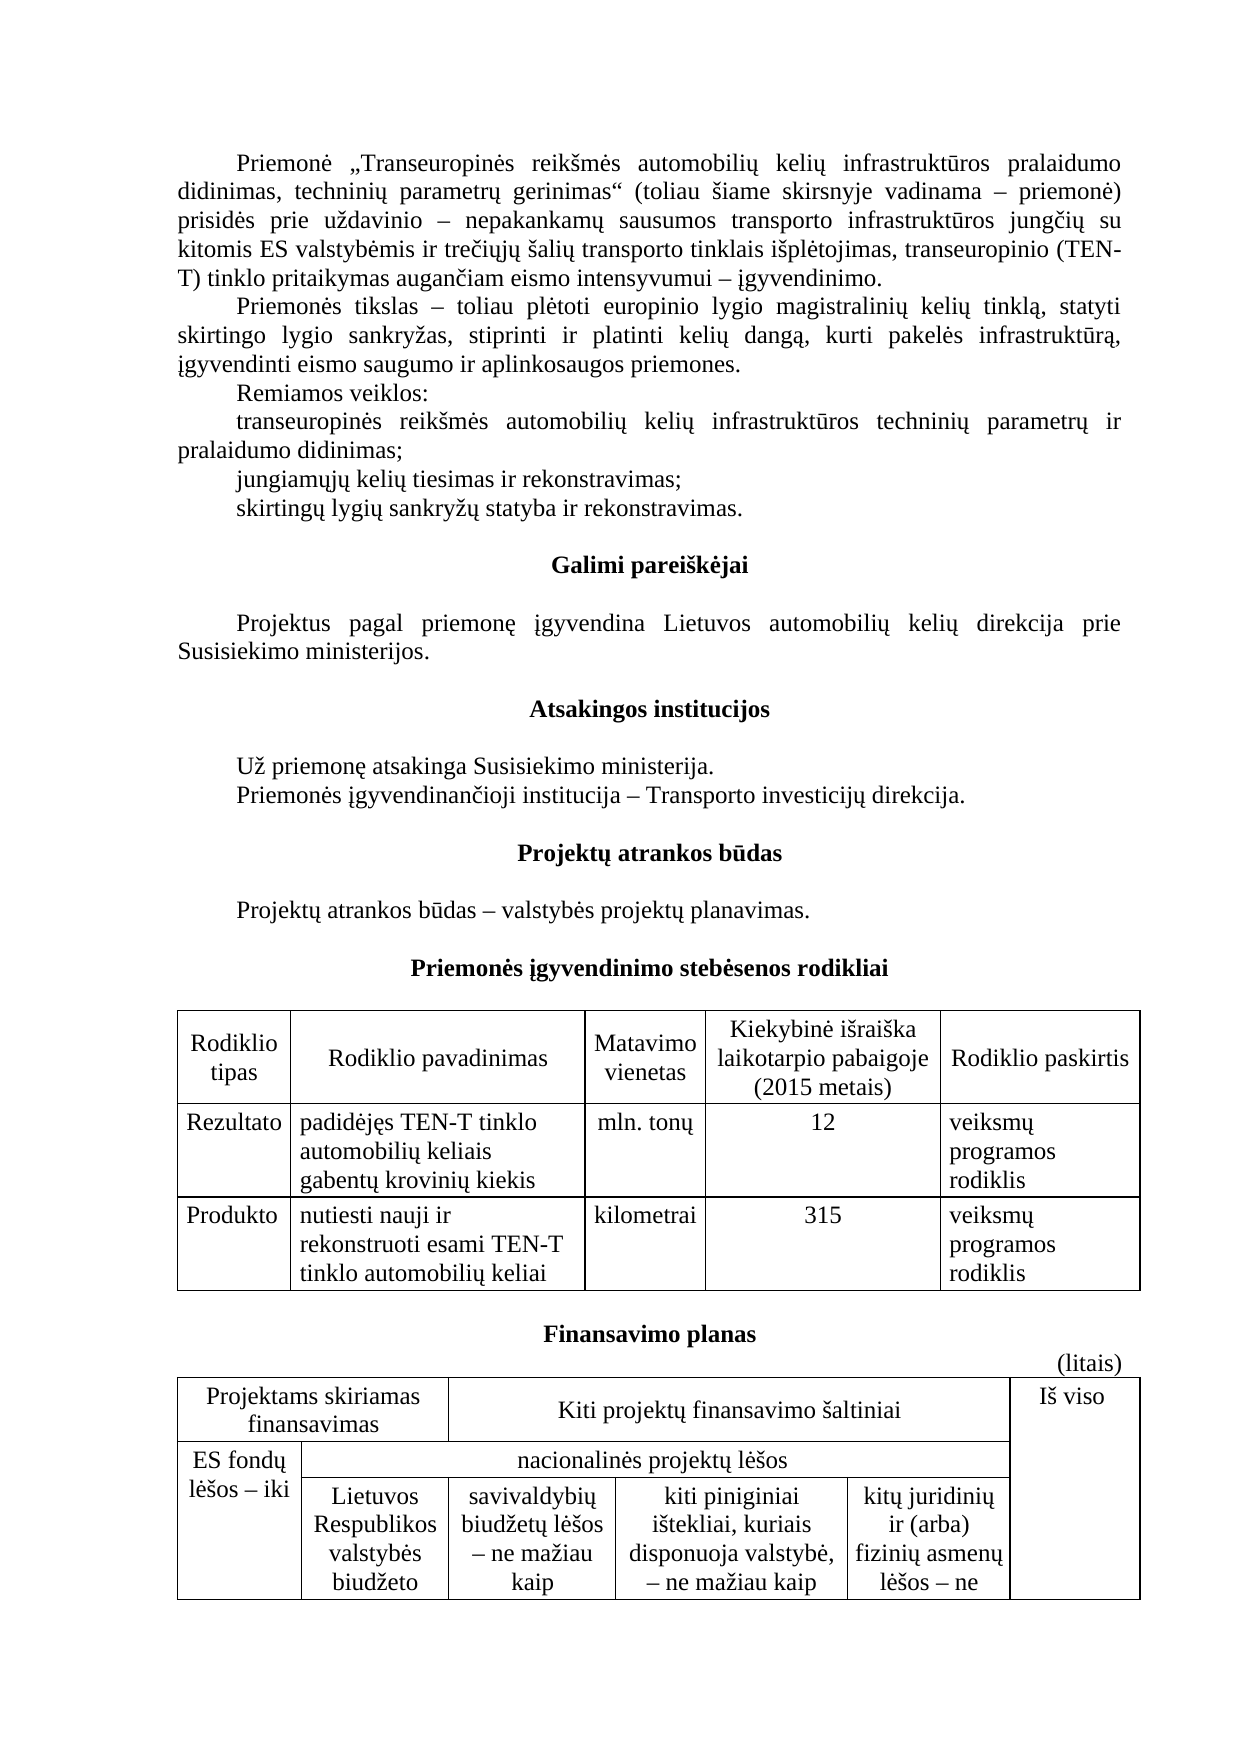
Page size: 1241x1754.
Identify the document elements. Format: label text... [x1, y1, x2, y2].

table_cell 315 [706, 1198, 940, 1289]
table_header Matavimo vienetas [586, 1011, 705, 1103]
table_cell veiksmų programos rodiklis [941, 1198, 1139, 1289]
text Priemonės įgyvendinimo stebėsenos rodikliai [177, 953, 1122, 981]
table_cell ES fondų lėšos – iki [178, 1442, 301, 1599]
text Priemonės įgyvendinančioji institucija – Transporto investicijų direkcija. [177, 780, 1122, 809]
table_cell mln. tonų [586, 1104, 705, 1196]
table_header Rodiklio paskirtis [941, 1011, 1139, 1103]
text Projektų atrankos būdas [177, 838, 1122, 866]
table_cell Rezultato [178, 1104, 290, 1196]
text Projektų atrankos būdas – valstybės projektų planavimas. [177, 895, 1122, 924]
table_cell nutiesti nauji ir rekonstruoti esami TEN-T tinklo automobilių keliai [291, 1198, 584, 1289]
text Galimi pareiškėjai [177, 550, 1122, 579]
text Finansavimo planas [177, 1319, 1122, 1348]
table_header Rodiklio tipas [178, 1011, 290, 1103]
table_header Kiekybinė išraiška laikotarpio pabaigoje (2015 metais) [706, 1011, 940, 1103]
text Atsakingos institucijos [177, 694, 1122, 723]
text transeuropinės reikšmės automobilių kelių infrastruktūros techninių parametrų ir pralaidumo didinimas; [177, 406, 1122, 464]
table_cell nacionalinės projektų lėšos [302, 1442, 1009, 1477]
table_cell padidėjęs TEN-T tinklo automobilių keliais gabentų krovinių kiekis [291, 1104, 584, 1196]
table_cell kiti piniginiai ištekliai, kuriais disponuoja valstybė, – ne mažiau kaip [616, 1478, 847, 1599]
text Už priemonę atsakinga Susisiekimo ministerija. [177, 751, 1122, 780]
table_header Projektams skiriamas finansavimas [178, 1378, 448, 1441]
text (litais) [177, 1348, 1122, 1377]
table_cell savivaldybių biudžetų lėšos – ne mažiau kaip [449, 1478, 615, 1599]
text Remiamos veiklos: [177, 378, 1122, 406]
table_header Kiti projektų finansavimo šaltiniai [449, 1378, 1009, 1441]
table_cell kitų juridinių ir (arba) fizinių asmenų lėšos – ne [848, 1478, 1009, 1599]
table_header Iš viso [1011, 1378, 1139, 1599]
text Projektus pagal priemonę įgyvendina Lietuvos automobilių kelių direkcija prie Susisiekimo ministerijos. [177, 608, 1122, 665]
table_cell Lietuvos Respublikos valstybės biudžeto [302, 1478, 448, 1599]
text jungiamųjų kelių tiesimas ir rekonstravimas; [177, 464, 1122, 493]
table_header Rodiklio pavadinimas [291, 1011, 584, 1103]
text Priemonės tikslas – toliau plėtoti europinio lygio magistralinių kelių tinklą, statyti skirtingo lygio sankryžas, stiprinti ir platinti kelių dangą, kurti pakelės infrastruktūrą, įgyvendinti eismo saugumo ir aplinkosaugos priemones. [177, 291, 1122, 378]
table_cell kilometrai [586, 1198, 705, 1289]
table_cell veiksmų programos rodiklis [941, 1104, 1139, 1196]
table_cell 12 [706, 1104, 940, 1196]
text Priemonė „Transeuropinės reikšmės automobilių kelių infrastruktūros pralaidumo didinimas, techninių parametrų gerinimas“ (toliau šiame skirsnyje vadinama – priemonė) prisidės prie uždavinio – nepakankamų sausumos transporto infrastruktūros jungčių su kitomis ES valstybėmis ir trečiųjų šalių transporto tinklais išplėtojimas, transeuropinio (TEN-T) tinklo pritaikymas augančiam eismo intensyvumui – įgyvendinimo. [177, 148, 1122, 291]
table_cell Produkto [178, 1198, 290, 1289]
text skirtingų lygių sankryžų statyba ir rekonstravimas. [177, 493, 1122, 521]
